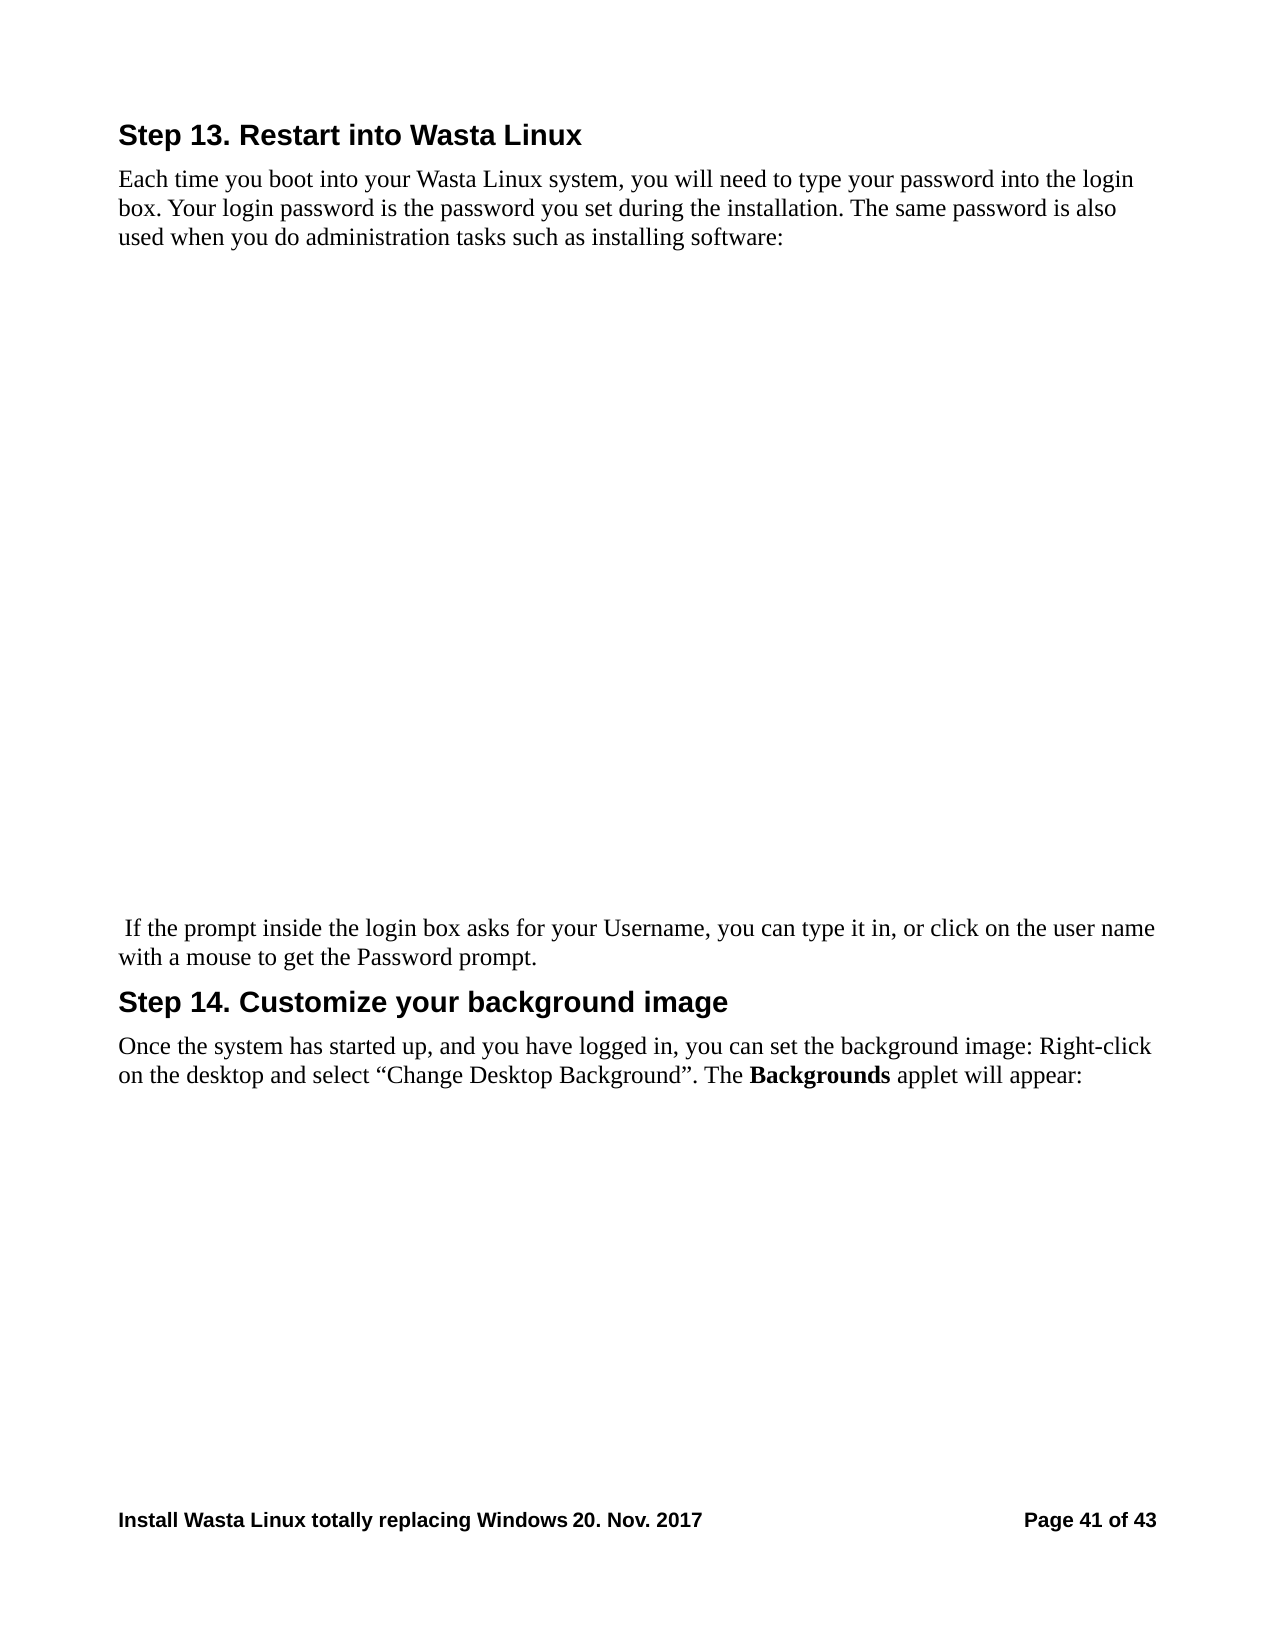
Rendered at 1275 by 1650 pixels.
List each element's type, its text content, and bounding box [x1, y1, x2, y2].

subtitle Step 13. Restart into Wasta Linux [118, 118, 1157, 152]
text Once the system has started up, and you have logged in, you can set the background image: Right-click on the desktop and select “Change Desktop Background”. The Backgrounds applet will appear: [118, 1031, 1157, 1089]
text Each time you boot into your Wasta Linux system, you will need to type your password into the login box. Your login password is the password you set during the installation. The same password is also used when you do administration tasks such as installing software: [118, 164, 1157, 251]
subtitle Step 14. Customize your background image [118, 985, 1157, 1019]
text If the prompt inside the login box asks for your Username, you can type it in, or click on the user name with a mouse to get the Password prompt. [118, 913, 1157, 970]
